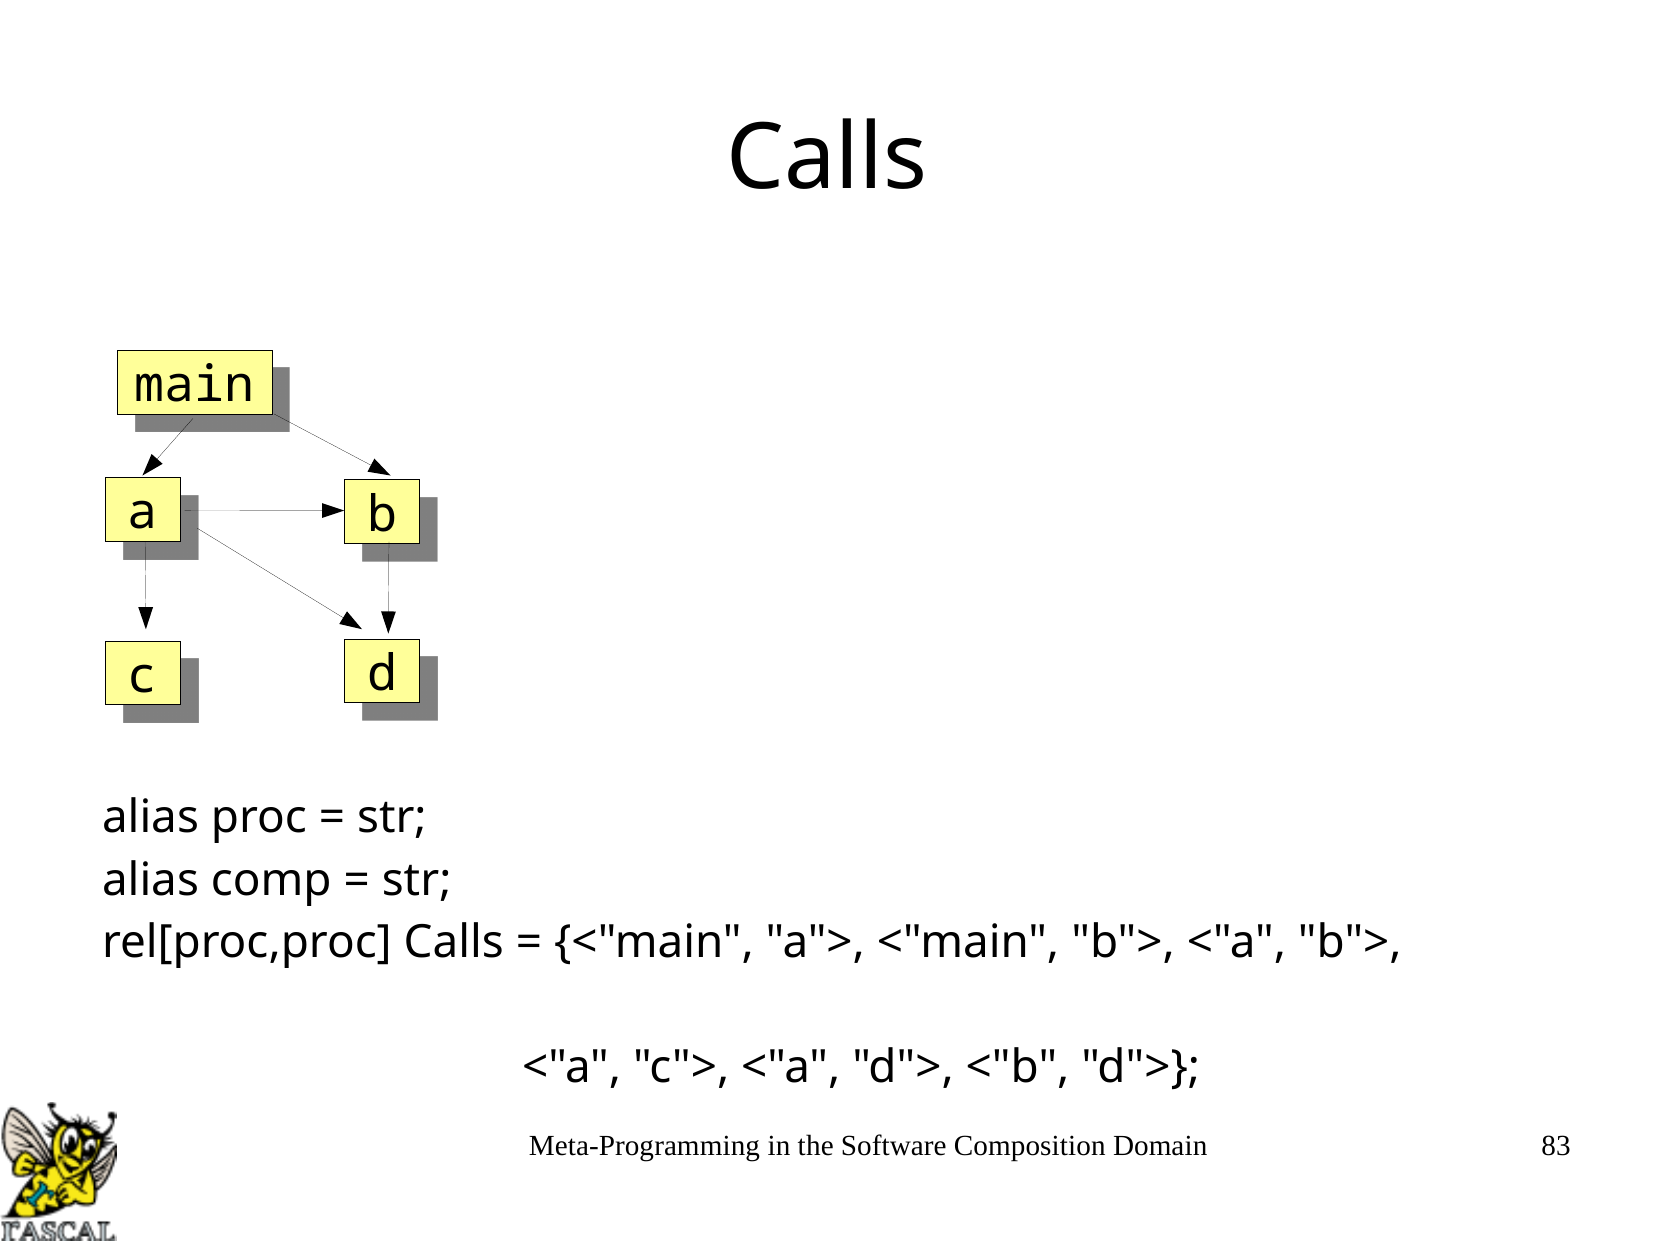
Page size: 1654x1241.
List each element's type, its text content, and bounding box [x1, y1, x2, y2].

text_box b [344, 479, 420, 544]
picture [0, 1102, 117, 1241]
text_box main [117, 350, 273, 415]
text_box d [344, 639, 420, 703]
text_box alias proc = str; alias comp = str; rel[proc,proc] Calls = {<"main", "a">, <"main", "b">, <"a", "b">, <"a", "c">, <"a", "d">, <"b", "d">}; [87, 776, 1418, 1047]
text_box a [105, 477, 181, 542]
text_box c [105, 641, 181, 705]
title Calls [82, 49, 1571, 257]
